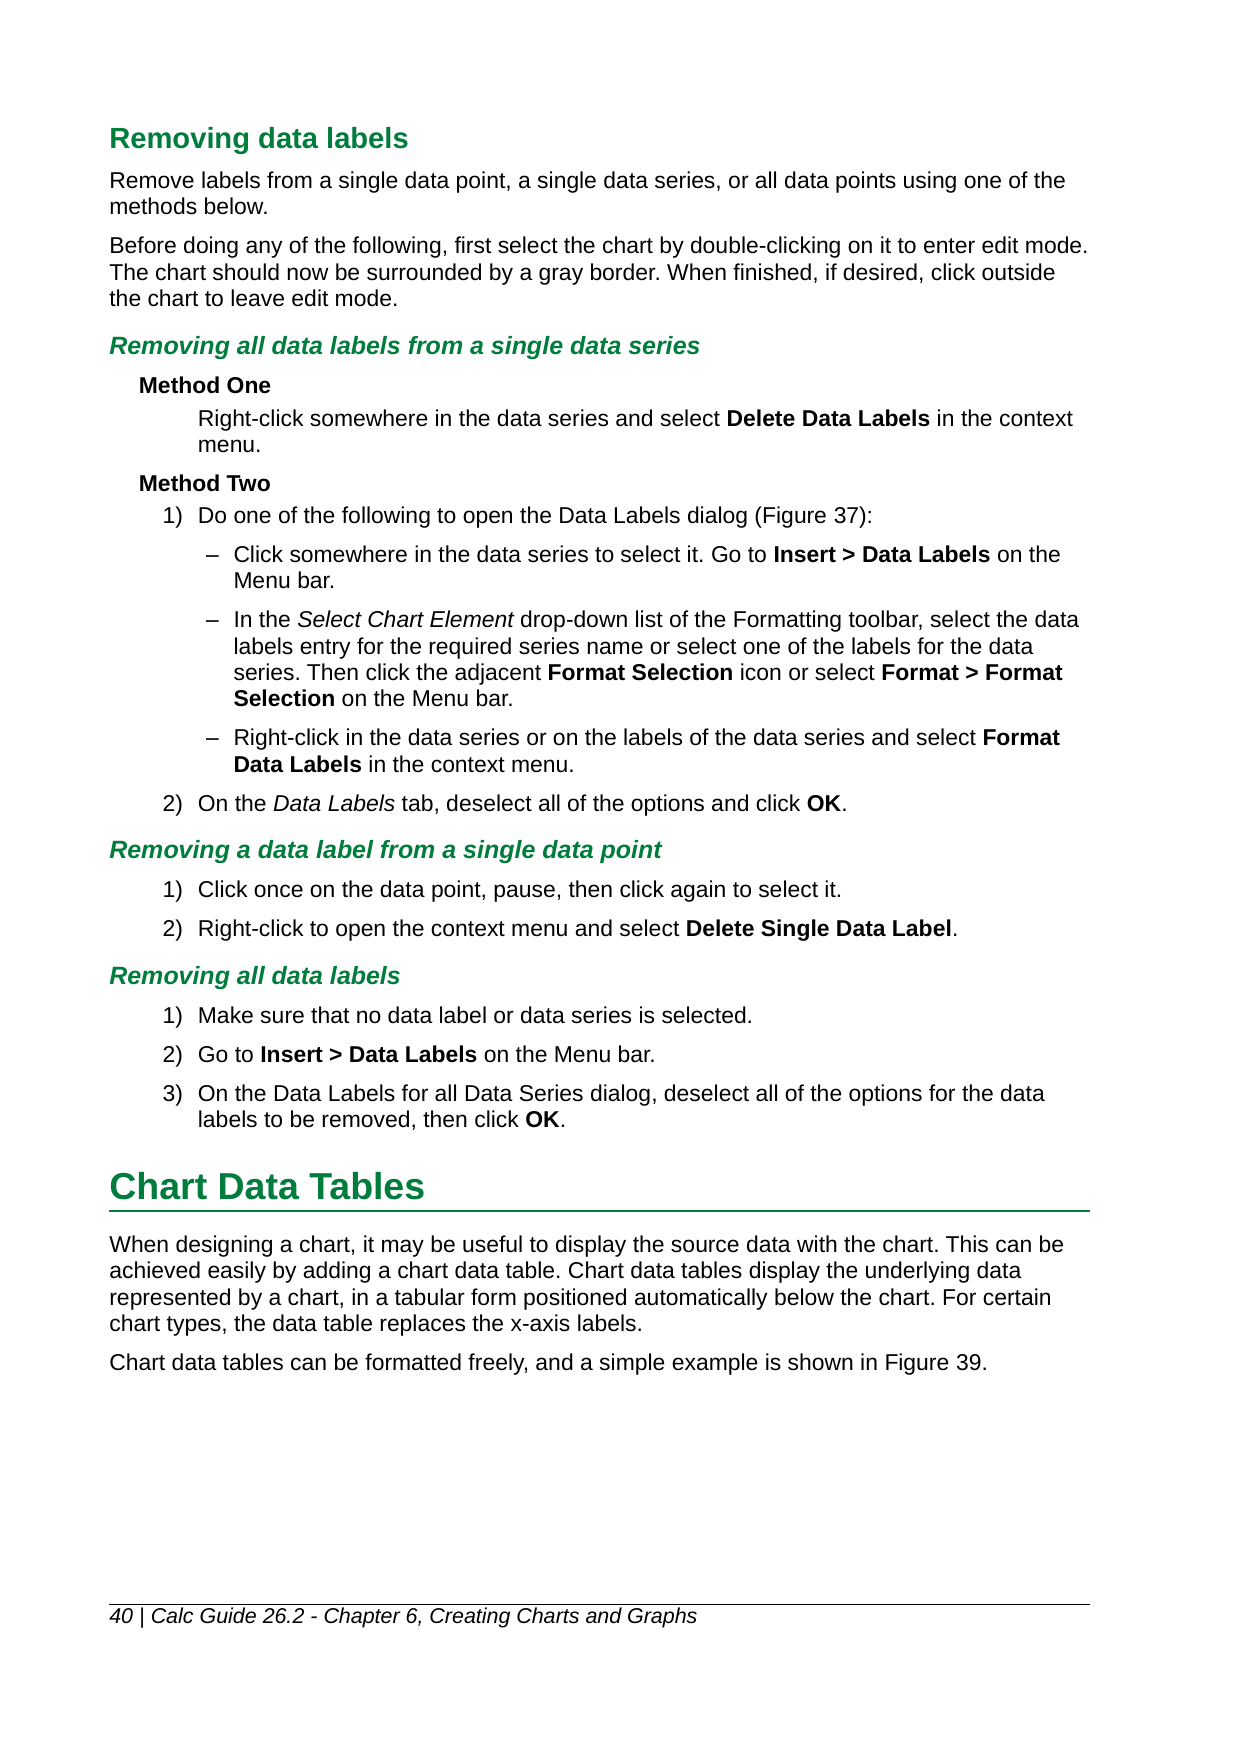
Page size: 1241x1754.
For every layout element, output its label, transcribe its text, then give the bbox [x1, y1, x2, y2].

list Click once on the data point, pause, then click again to select it. [183, 876, 1090, 903]
text Method Two [139, 470, 1090, 496]
list In the Select Chart Element drop-down list of the Formatting toolbar, select the data labels entry for the required series name or select one of the labels for the data series. Then click the adjacent Format Selection icon or select Format > Format Selection on the Menu bar. [218, 606, 1090, 712]
list Right-click to open the context menu and select Delete Single Data Label. [183, 915, 1090, 942]
text Right-click somewhere in the data series and select Delete Data Labels in the context menu. [198, 404, 1090, 457]
list Go to Insert > Data Labels on the Menu bar. [183, 1041, 1090, 1067]
text When designing a chart, it may be useful to display the source data with the chart. This can be achieved easily by adding a chart data table. Chart data tables display the underlying data represented by a chart, in a tabular form positioned automatically below the chart. For certain chart types, the data table replaces the x-axis labels. [109, 1231, 1090, 1336]
list Click somewhere in the data series to select it. Go to Insert > Data Labels on the Menu bar. [218, 541, 1090, 594]
list Right-click in the data series or on the labels of the data series and select Format Data Labels in the context menu. [218, 724, 1090, 777]
text Chart data tables can be formatted freely, and a simple example is shown in Figure 39. [109, 1349, 1090, 1375]
list On the Data Labels tab, deselect all of the options and click OK. [183, 789, 1090, 816]
subtitle Removing a data label from a single data point [109, 835, 1090, 864]
subtitle Removing all data labels from a single data series [109, 331, 1090, 359]
subtitle Removing all data labels [109, 961, 1090, 990]
text Method One [139, 372, 1090, 398]
list Do one of the following to open the Data Labels dialog (Figure 37): [183, 502, 1090, 529]
text Before doing any of the following, first select the chart by double-clicking on it to enter edit mode. The chart should now be surrounded by a gray border. When finished, if desired, click outside the chart to leave edit mode. [109, 232, 1090, 311]
list Make sure that no data label or data series is selected. [183, 1002, 1090, 1029]
text Remove labels from a single data point, a single data series, or all data points using one of the methods below. [109, 167, 1090, 220]
subtitle Removing data labels [109, 121, 1090, 154]
list On the Data Labels for all Data Series dialog, deselect all of the options for the data labels to be removed, then click OK. [183, 1080, 1090, 1133]
subtitle Chart Data Tables [109, 1164, 1090, 1210]
